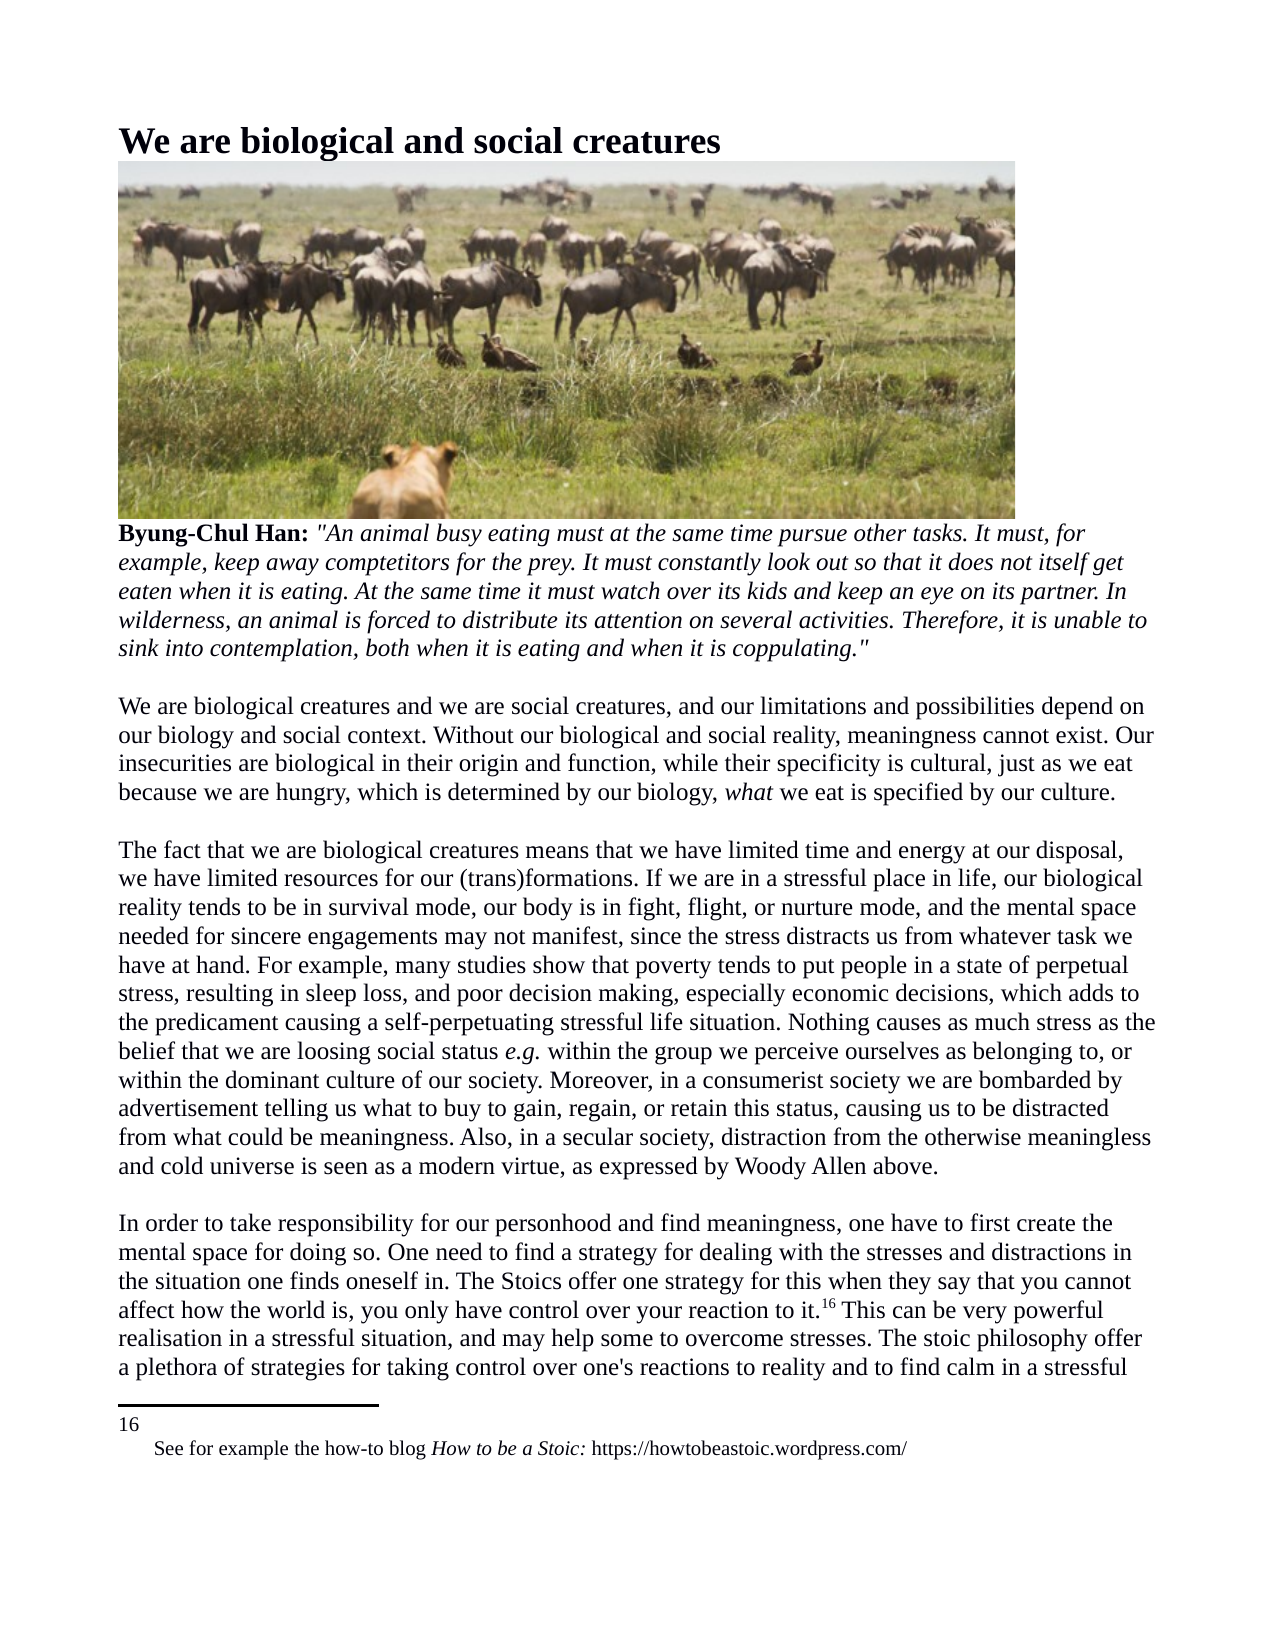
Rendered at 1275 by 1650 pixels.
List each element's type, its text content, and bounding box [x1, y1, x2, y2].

list See for example the how-to blog How to be a Stoic: https://howtobeastoic.wordpress.com/ [118, 1412, 1157, 1532]
subtitle We are biological and social creatures [118, 118, 1157, 161]
list We are biological creatures and we are social creatures, and our limitations and possibilities depend on our biology and social context. Without our biological and social reality, meaningness cannot exist. Our insecurities are biological in their origin and function, while their specificity is cultural, just as we eat because we are hungry, which is determined by our biology, what we eat is specified by our culture. [118, 691, 1157, 806]
picture [118, 161, 1016, 519]
list In order to take responsibility for our personhood and find meaningness, one have to first create the mental space for doing so. One need to find a strategy for dealing with the stresses and distractions in the situation one finds oneself in. The Stoics offer one strategy for this when they say that you cannot affect how the world is, you only have control over your reaction to it. This can be very powerful realisation in a stressful situation, and may help some to overcome stresses. The stoic philosophy offer a plethora of strategies for taking control over one's reactions to reality and to find calm in a stressful [118, 1208, 1157, 1381]
list The fact that we are biological creatures means that we have limited time and energy at our disposal, we have limited resources for our (trans)formations. If we are in a stressful place in life, our biological reality tends to be in survival mode, our body is in fight, flight, or nurture mode, and the mental space needed for sincere engagements may not manifest, since the stress distracts us from whatever task we have at hand. For example, many studies show that poverty tends to put people in a state of perpetual stress, resulting in sleep loss, and poor decision making, especially economic decisions, which adds to the predicament causing a self-perpetuating stressful life situation. Nothing causes as much stress as the belief that we are loosing social status e.g. within the group we perceive ourselves as belonging to, or within the dominant culture of our society. Moreover, in a consumerist society we are bombarded by advertisement telling us what to buy to gain, regain, or retain this status, causing us to be distracted from what could be meaningness. Also, in a secular society, distraction from the otherwise meaningless and cold universe is seen as a modern virtue, as expressed by Woody Allen above. [118, 835, 1157, 1180]
list Byung-Chul Han: "An animal busy eating must at the same time pursue other tasks. It must, for example, keep away comptetitors for the prey. It must constantly look out so that it does not itself get eaten when it is eating. At the same time it must watch over its kids and keep an eye on its partner. In wilderness, an animal is forced to distribute its attention on several activities. Therefore, it is unable to sink into contemplation, both when it is eating and when it is coppulating." [118, 518, 1157, 662]
